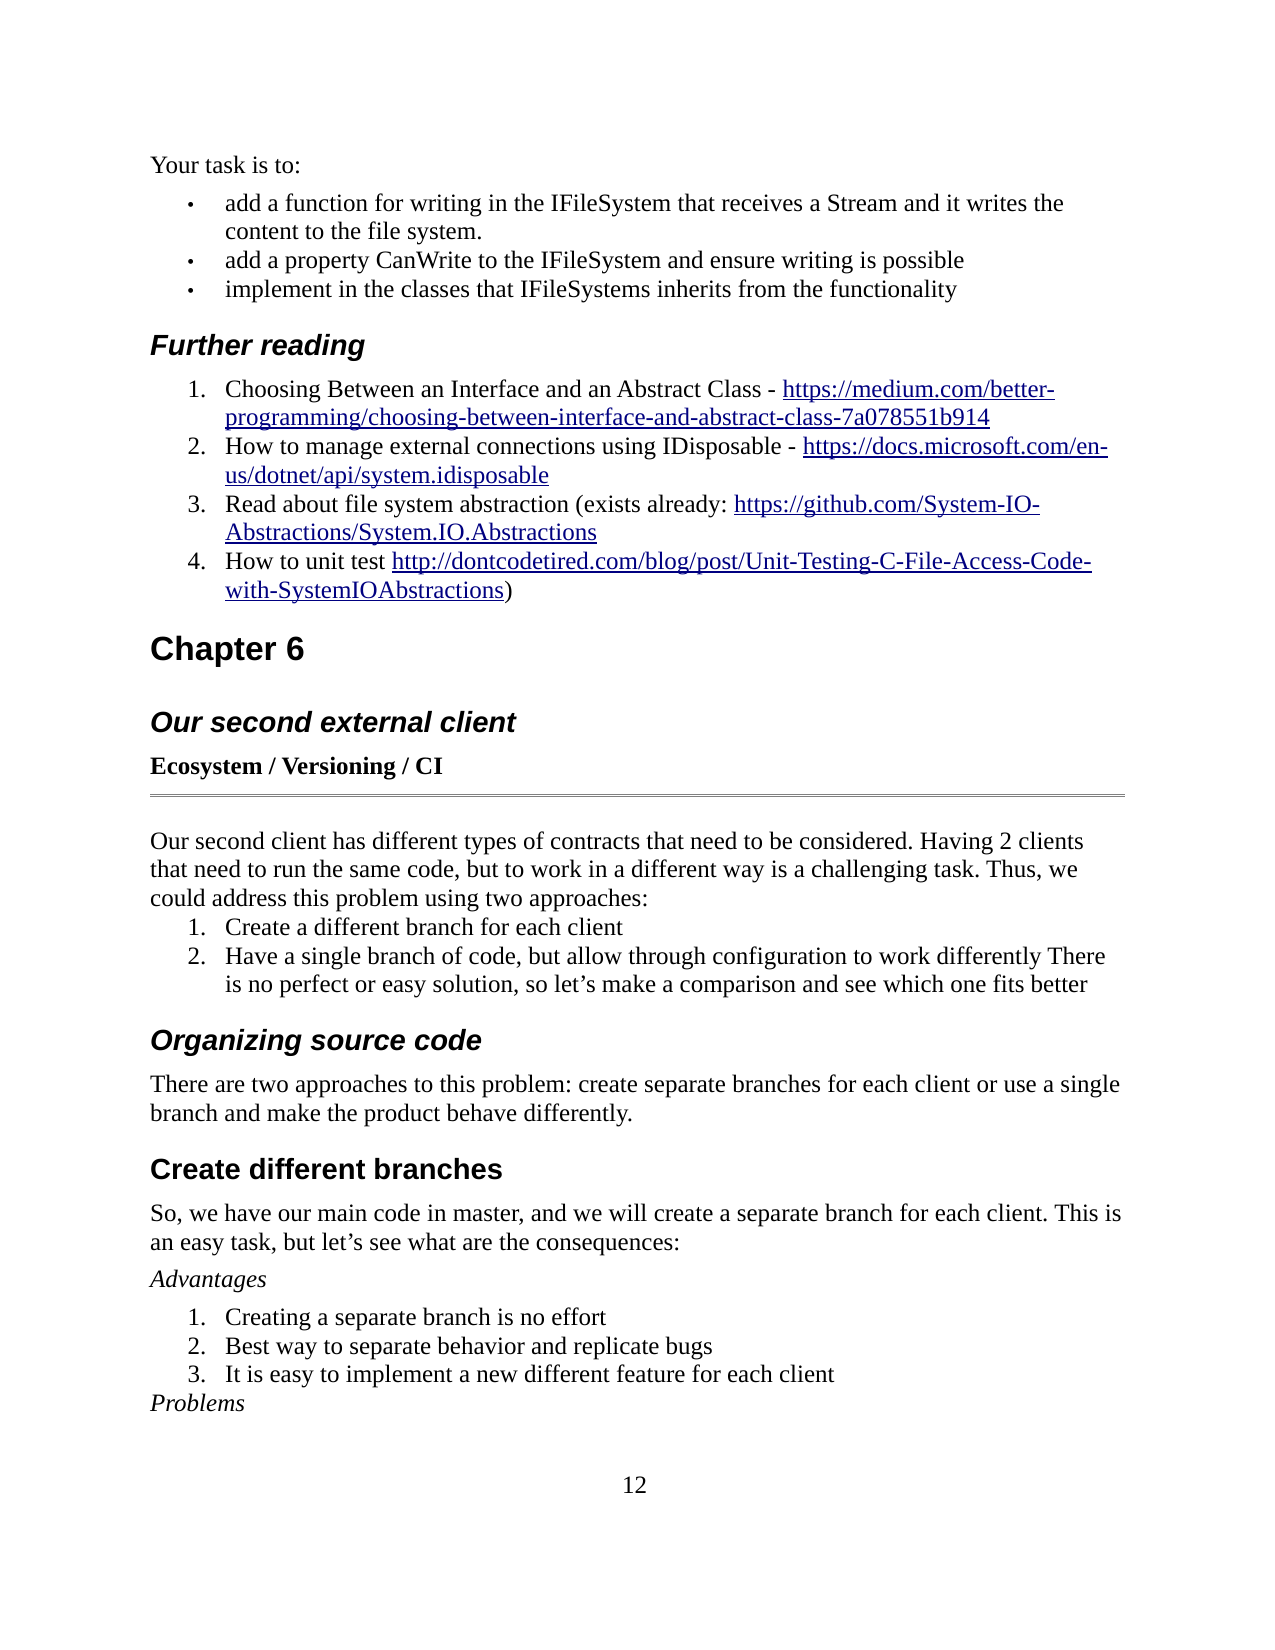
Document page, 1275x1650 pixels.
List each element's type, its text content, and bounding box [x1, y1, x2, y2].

list Read about file system abstraction (exists already: https://github.com/System-IO-Abstractions/System.IO.Abstractions [187, 489, 1125, 546]
text Problems [150, 1388, 1125, 1417]
list add a property CanWrite to the IFileSystem and ensure writing is possible [187, 245, 1125, 274]
text Advantages [150, 1264, 1125, 1293]
text Your task is to: [150, 150, 1125, 179]
subtitle Organizing source code [150, 1023, 1125, 1057]
subtitle Our second external client [150, 705, 1125, 738]
list How to manage external connections using IDisposable - https://docs.microsoft.com/en-us/dotnet/api/system.idisposable [187, 431, 1125, 489]
text Our second client has different types of contracts that need to be considered. Having 2 clients that need to run the same code, but to work in a different way is a challenging task. Thus, we could address this problem using two approaches: [150, 826, 1125, 912]
list Best way to separate behavior and replicate bugs [187, 1331, 1125, 1359]
text Ecosystem / Versioning / CI [150, 751, 1125, 780]
list Create a different branch for each client [187, 912, 1125, 941]
subtitle Create different branches [150, 1152, 1125, 1185]
list How to unit test http://dontcodetired.com/blog/post/Unit-Testing-C-File-Access-Code-with-SystemIOAbstractions) [187, 546, 1125, 604]
text There are two approaches to this problem: create separate branches for each client or use a single branch and make the product behave differently. [150, 1069, 1125, 1127]
list Choosing Between an Interface and an Abstract Class - https://medium.com/better-programming/choosing-between-interface-and-abstract-class-7a078551b914 [187, 374, 1125, 431]
list add a function for writing in the IFileSystem that receives a Stream and it writes the content to the file system. [187, 188, 1125, 245]
subtitle Further reading [150, 328, 1125, 361]
list implement in the classes that IFileSystems inherits from the functionality [187, 274, 1125, 303]
text So, we have our main code in master, and we will create a separate branch for each client. This is an easy task, but let’s see what are the consequences: [150, 1198, 1125, 1255]
list It is easy to implement a new different feature for each client [187, 1359, 1125, 1388]
list Have a single branch of code, but allow through configuration to work differently There is no perfect or easy solution, so let’s make a comparison and see which one fits better [187, 941, 1125, 998]
subtitle Chapter 6 [150, 629, 1125, 667]
list Creating a separate branch is no effort [187, 1302, 1125, 1331]
